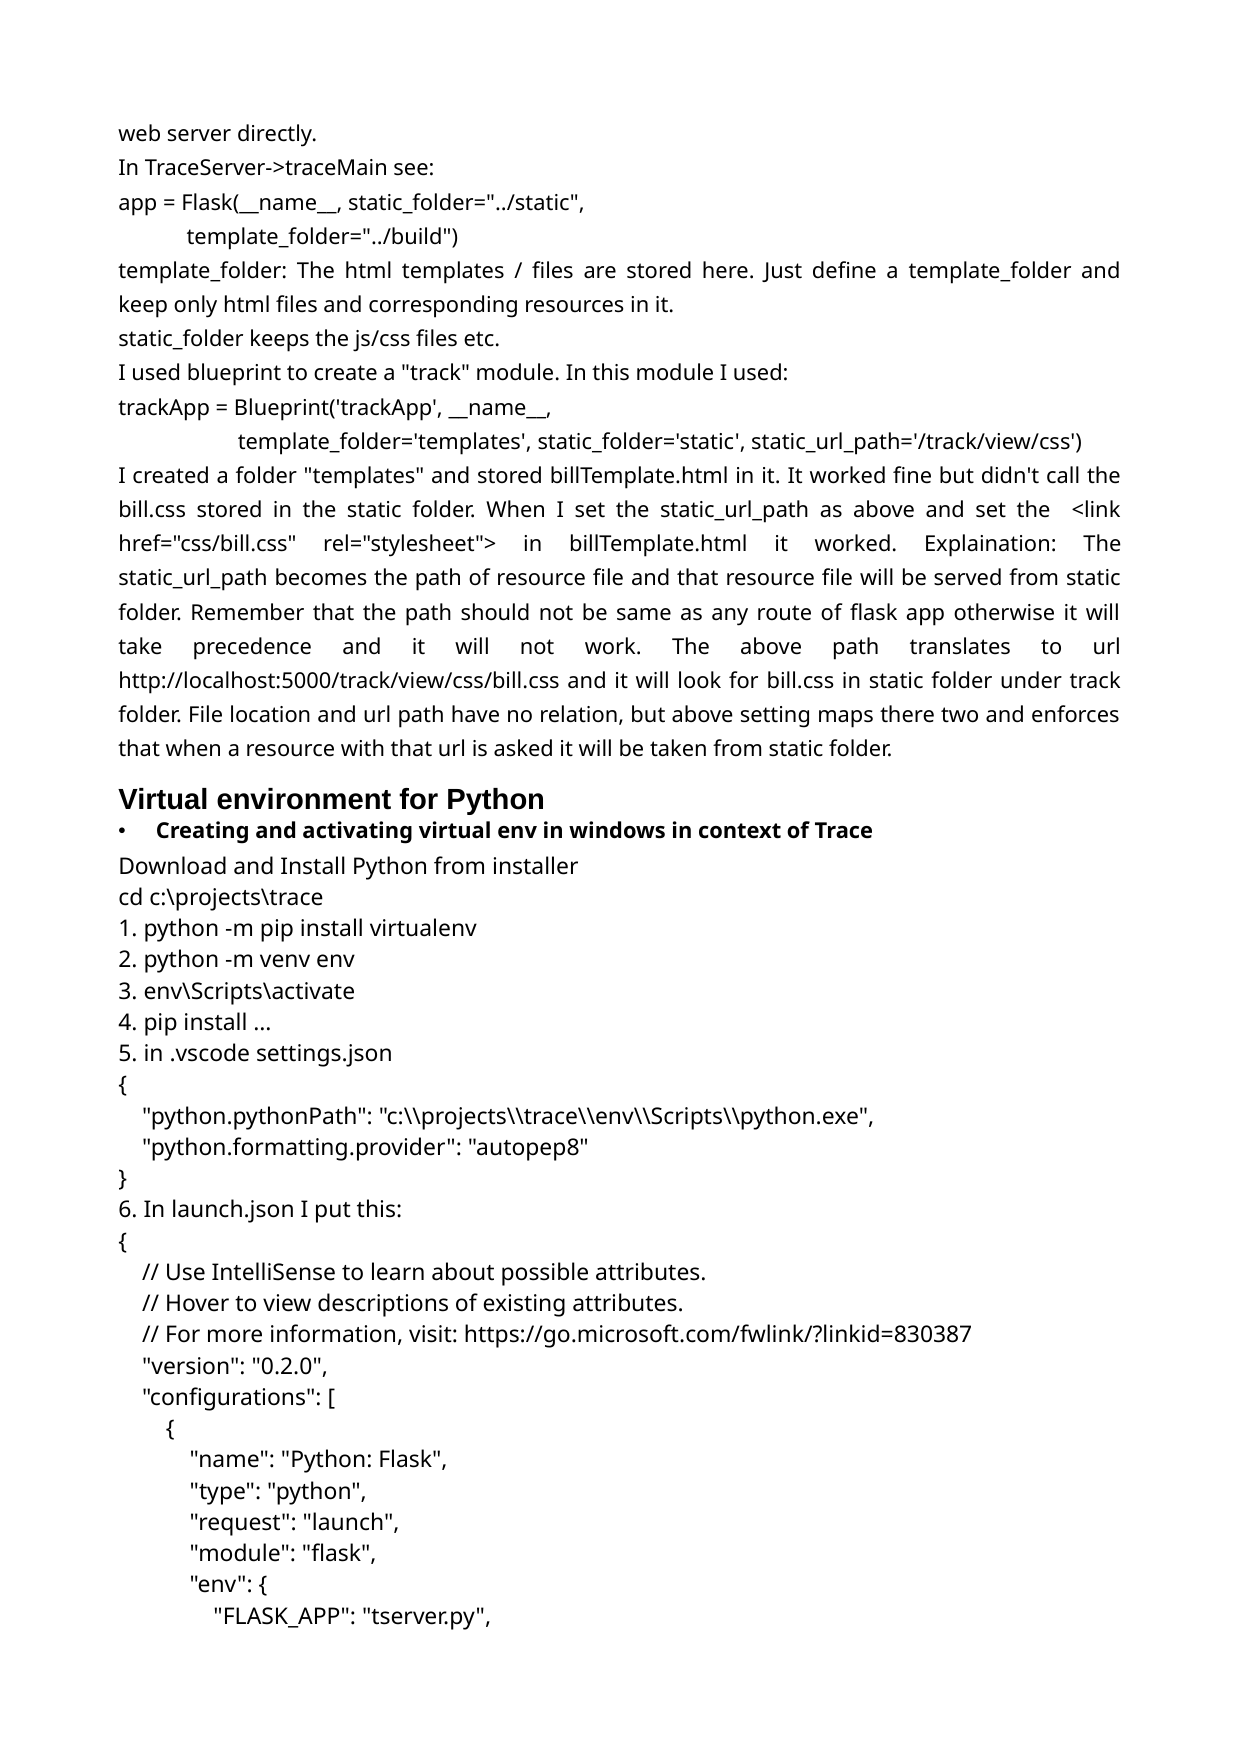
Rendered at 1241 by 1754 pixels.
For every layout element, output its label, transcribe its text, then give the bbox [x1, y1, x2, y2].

text 3. env\Scripts\activate [118, 974, 1122, 1006]
subtitle Virtual environment for Python [118, 782, 1122, 815]
text I used blueprint to create a "track" module. In this module I used: [118, 357, 1122, 387]
text } [118, 1162, 1122, 1193]
text { [118, 1224, 1122, 1256]
text 6. In launch.json I put this: [118, 1193, 1122, 1224]
text app = Flask(__name__, static_folder="../static", [118, 186, 1122, 216]
text 2. python -m venv env [118, 943, 1122, 974]
text "name": "Python: Flask", [118, 1443, 1122, 1474]
text "python.formatting.provider": "autopep8" [118, 1131, 1122, 1162]
text template_folder='templates', static_folder='static', static_url_path='/track/view/css') [118, 426, 1122, 455]
text // For more information, visit: https://go.microsoft.com/fwlink/?linkid=830387 [118, 1318, 1122, 1349]
text static_folder keeps the js/css files etc. [118, 323, 1122, 353]
text { [118, 1412, 1122, 1443]
text template_folder: The html templates / files are stored here. Just define a template_folder and keep only html files and corresponding resources in it. [118, 255, 1122, 319]
text Download and Install Python from installer [118, 849, 1122, 881]
text { [118, 1068, 1122, 1099]
text // Hover to view descriptions of existing attributes. [118, 1287, 1122, 1318]
text cd c:\projects\trace [118, 881, 1122, 912]
list Creating and activating virtual env in windows in context of Trace [118, 815, 1122, 845]
text I created a folder "templates" and stored billTemplate.html in it. It worked fine but didn't call the bill.css stored in the static folder. When I set the static_url_path as above and set the <link href="css/bill.css" rel="stylesheet"> in billTemplate.html it worked. Explaination: The static_url_path becomes the path of resource file and that resource file will be served from static folder. Remember that the path should not be same as any route of flask app otherwise it will take precedence and it will not work. The above path translates to url http://localhost:5000/track/view/css/bill.css and it will look for bill.css in static folder under track folder. File location and url path have no relation, but above setting maps there two and enforces that when a resource with that url is asked it will be taken from static folder. [118, 460, 1122, 763]
text "FLASK_APP": "tserver.py", [118, 1599, 1122, 1631]
text "env": { [118, 1568, 1122, 1599]
text 1. python -m pip install virtualenv [118, 912, 1122, 943]
text 4. pip install … [118, 1006, 1122, 1037]
text "configurations": [ [118, 1381, 1122, 1412]
text trackApp = Blueprint('trackApp', __name__, [118, 391, 1122, 421]
text template_folder="../build") [118, 221, 1122, 250]
text web server directly. [118, 118, 1122, 148]
text "type": "python", [118, 1474, 1122, 1506]
text "request": "launch", [118, 1506, 1122, 1537]
text 5. in .vscode settings.json [118, 1037, 1122, 1068]
text In TraceServer->traceMain see: [118, 152, 1122, 182]
text // Use IntelliSense to learn about possible attributes. [118, 1256, 1122, 1287]
text "version": "0.2.0", [118, 1349, 1122, 1381]
text "python.pythonPath": "c:\\projects\\trace\\env\\Scripts\\python.exe", [118, 1099, 1122, 1131]
text "module": "flask", [118, 1537, 1122, 1568]
